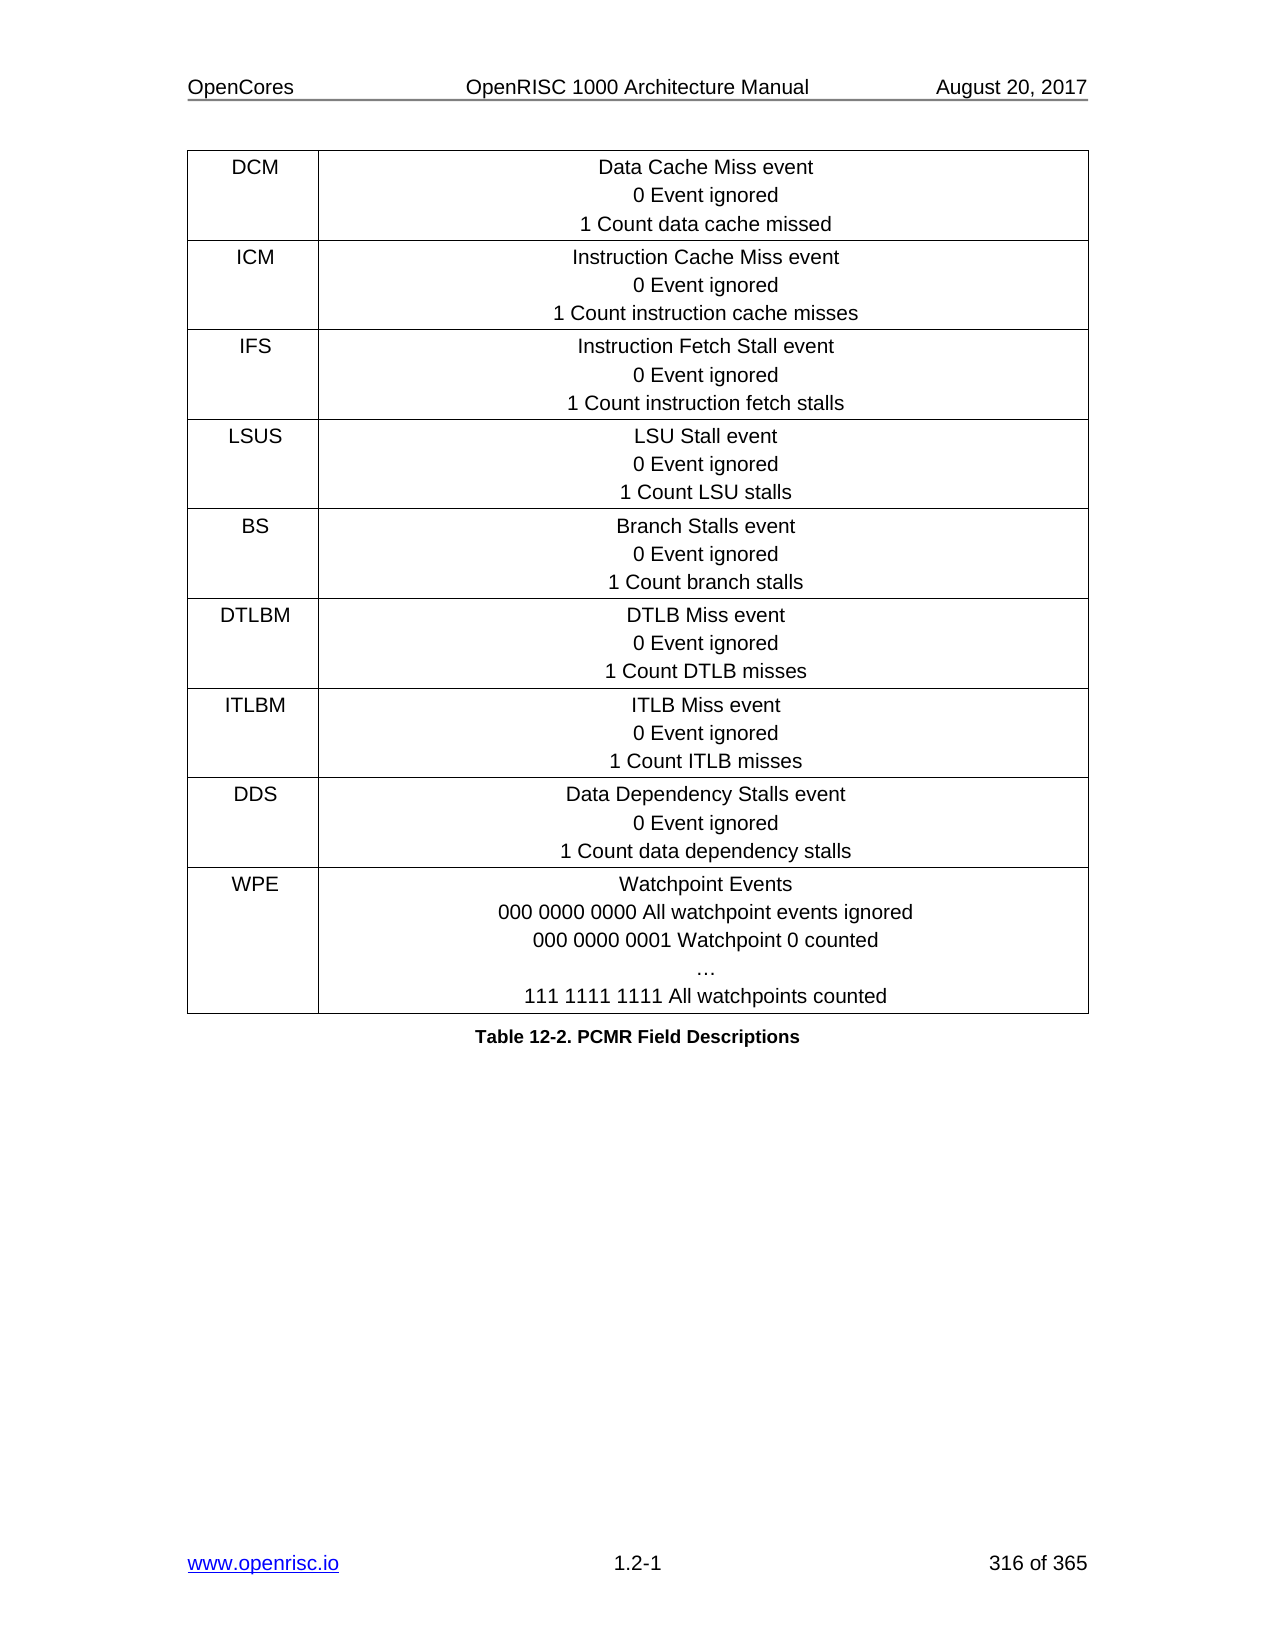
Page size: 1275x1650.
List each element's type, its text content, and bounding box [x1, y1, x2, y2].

table_cell ITLB Miss event 0 Event ignored 1 Count ITLB misses [319, 689, 1088, 777]
table_cell DDS [188, 778, 318, 867]
text Table 12-2. PCMR Field Descriptions [187, 1026, 1087, 1048]
table_cell IFS [188, 330, 318, 419]
table_cell Data Cache Miss event 0 Event ignored 1 Count data cache missed [319, 151, 1088, 239]
table_cell BS [188, 509, 318, 598]
table_cell ITLBM [188, 689, 318, 777]
table_cell WPE [188, 868, 318, 1012]
table_cell Instruction Cache Miss event 0 Event ignored 1 Count instruction cache misses [319, 241, 1088, 329]
table_cell Instruction Fetch Stall event 0 Event ignored 1 Count instruction fetch stalls [319, 330, 1088, 419]
table_cell Data Dependency Stalls event 0 Event ignored 1 Count data dependency stalls [319, 778, 1088, 867]
table_cell DCM [188, 151, 318, 239]
table_cell Branch Stalls event 0 Event ignored 1 Count branch stalls [319, 509, 1088, 598]
table_cell DTLB Miss event 0 Event ignored 1 Count DTLB misses [319, 599, 1088, 687]
table_cell Watchpoint Events 000 0000 0000 All watchpoint events ignored 000 0000 0001 Watchpoint 0 counted … 111 1111 1111 All watchpoints counted [319, 868, 1088, 1012]
table_cell LSUS [188, 420, 318, 508]
table_cell LSU Stall event 0 Event ignored 1 Count LSU stalls [319, 420, 1088, 508]
table_cell DTLBM [188, 599, 318, 687]
table_cell ICM [188, 241, 318, 329]
